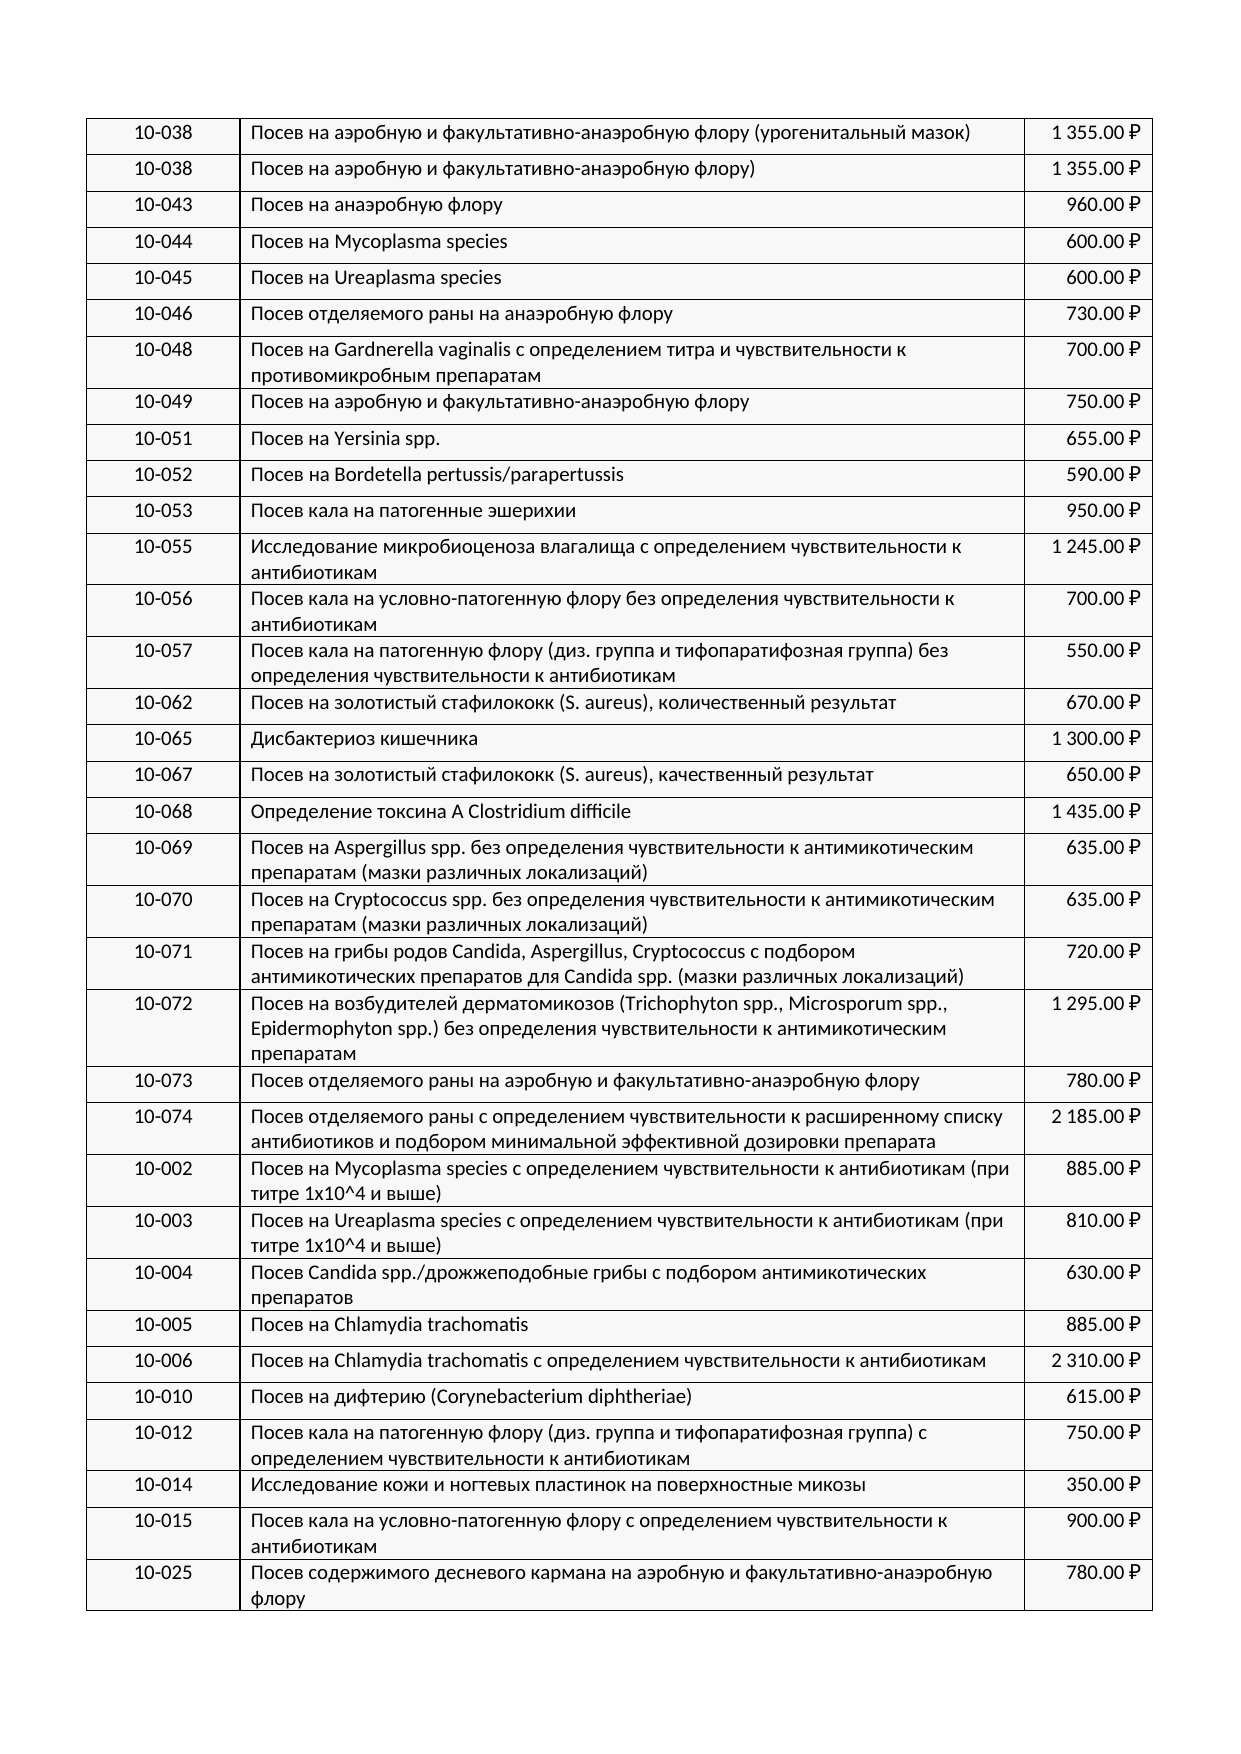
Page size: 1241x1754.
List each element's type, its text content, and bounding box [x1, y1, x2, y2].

table_cell 650.00 ₽ [1025, 762, 1152, 797]
table_cell 10-025 [87, 1560, 239, 1610]
table_cell 730.00 ₽ [1025, 300, 1152, 336]
table_cell [1153, 263, 1240, 299]
table_cell [1153, 1507, 1240, 1558]
table_cell Посев на дифтерию (Corynebacterium diphtheriae) [241, 1383, 1024, 1418]
table_cell 780.00 ₽ [1025, 1560, 1152, 1610]
table_cell Посев на аэробную и факультативно-анаэробную флору) [241, 155, 1024, 191]
table_cell Посев отделяемого раны с определением чувствительности к расширенному списку антибиотиков и подбором минимальной эффективной дозировки препарата [241, 1103, 1024, 1154]
table_cell Посев на Yersinia spp. [241, 425, 1024, 460]
table_cell 10-053 [87, 497, 239, 532]
table_cell 900.00 ₽ [1025, 1508, 1152, 1558]
table_cell [1153, 154, 1240, 191]
table_cell Посев кала на патогенную флору (диз. группа и тифопаратифозная группа) без определения чувствительности к антибиотикам [241, 637, 1024, 688]
table_cell [1153, 533, 1240, 584]
table_cell [1153, 1470, 1240, 1507]
table_cell Посев кала на патогенные эшерихии [241, 497, 1024, 532]
table_cell Посев на анаэробную флору [241, 192, 1024, 227]
table_cell 1 435.00 ₽ [1025, 798, 1152, 833]
table_cell Посев отделяемого раны на анаэробную флору [241, 300, 1024, 336]
table_cell [1153, 885, 1240, 937]
table_cell 10-045 [87, 264, 239, 299]
table_cell Посев на Mycoplasma species [241, 228, 1024, 263]
table_cell 10-048 [87, 337, 239, 387]
table_cell Посев на золотистый стафилококк (S. aureus), количественный результат [241, 689, 1024, 724]
table_cell 10-043 [87, 192, 239, 227]
table_cell [1153, 797, 1240, 833]
table_cell 10-046 [87, 300, 239, 336]
table_cell 10-004 [87, 1259, 239, 1310]
table_cell Дисбактериоз кишечника [241, 725, 1024, 761]
table_cell 1 355.00 ₽ [1025, 155, 1152, 191]
table_cell 10-074 [87, 1103, 239, 1154]
table_cell 10-003 [87, 1207, 239, 1258]
table_cell [1153, 118, 1240, 154]
table_cell 10-072 [87, 990, 239, 1066]
table_cell 10-014 [87, 1471, 239, 1507]
table_cell [1153, 937, 1240, 989]
table_cell Посев отделяемого раны на аэробную и факультативно-анаэробную флору [241, 1067, 1024, 1102]
table_cell Посев на Chlamydia trachomatis [241, 1311, 1024, 1346]
table_cell Посев кала на условно-патогенную флору без определения чувствительности к антибиотикам [241, 585, 1024, 636]
table_cell 1 245.00 ₽ [1025, 534, 1152, 584]
table_cell 635.00 ₽ [1025, 834, 1152, 885]
table_cell 615.00 ₽ [1025, 1383, 1152, 1418]
table_cell Посев на Gardnerella vaginalis с определением титра и чувствительности к противомикробным препаратам [241, 337, 1024, 387]
table_cell [1153, 1310, 1240, 1346]
table_cell 10-051 [87, 425, 239, 460]
table_cell 885.00 ₽ [1025, 1311, 1152, 1346]
table_cell 10-056 [87, 585, 239, 636]
table_cell Посев на золотистый стафилококк (S. аureus), качественный результат [241, 762, 1024, 797]
table_cell Посев на Ureaplasma species с определением чувствительности к антибиотикам (при титре 1х10^4 и выше) [241, 1207, 1024, 1258]
table_cell [1153, 1559, 1240, 1610]
table_cell Посев на грибы родов Candida, Aspergillus, Cryptococcus с подбором антимикотических препаратов для Candida spp. (мазки различных локализаций) [241, 938, 1024, 989]
table_cell [1153, 1102, 1240, 1154]
table_cell 10-065 [87, 725, 239, 761]
table_cell [1153, 227, 1240, 263]
table_cell 10-044 [87, 228, 239, 263]
table_cell 10-055 [87, 534, 239, 584]
table_cell 10-005 [87, 1311, 239, 1346]
table_cell 1 300.00 ₽ [1025, 725, 1152, 761]
table_cell 10-049 [87, 389, 239, 424]
table_cell 670.00 ₽ [1025, 689, 1152, 724]
table_cell 2 310.00 ₽ [1025, 1347, 1152, 1382]
table_cell 10-071 [87, 938, 239, 989]
table_cell Посев на аэробную и факультативно-анаэробную флору (урогенитальный мазок) [241, 119, 1024, 154]
table_cell 700.00 ₽ [1025, 585, 1152, 636]
table_cell 10-069 [87, 834, 239, 885]
table_cell Посев кала на патогенную флору (диз. группа и тифопаратифозная группа) с определением чувствительности к антибиотикам [241, 1420, 1024, 1470]
table_cell 655.00 ₽ [1025, 425, 1152, 460]
table_cell [1153, 989, 1240, 1066]
table_cell Определение токсина А Clostridium difficile [241, 798, 1024, 833]
table_cell 10-068 [87, 798, 239, 833]
table_cell 2 185.00 ₽ [1025, 1103, 1152, 1154]
table_cell 10-006 [87, 1347, 239, 1382]
table_cell 10-010 [87, 1383, 239, 1418]
table_cell [1153, 1206, 1240, 1258]
table_cell 1 295.00 ₽ [1025, 990, 1152, 1066]
table_cell [1153, 724, 1240, 761]
table_cell 635.00 ₽ [1025, 886, 1152, 937]
table_cell 10-052 [87, 461, 239, 496]
table_cell [1153, 496, 1240, 532]
table_cell [1153, 761, 1240, 797]
table_cell 10-070 [87, 886, 239, 937]
table_cell 700.00 ₽ [1025, 337, 1152, 387]
table_cell [1153, 833, 1240, 885]
table_cell 10-067 [87, 762, 239, 797]
table_cell [1153, 299, 1240, 336]
table_cell [1153, 688, 1240, 724]
table_cell 1 355.00 ₽ [1025, 119, 1152, 154]
table_cell 10-057 [87, 637, 239, 688]
table_cell [1153, 191, 1240, 227]
table_cell 10-012 [87, 1420, 239, 1470]
table_cell Посев на аэробную и факультативно-анаэробную флору [241, 389, 1024, 424]
table_cell 750.00 ₽ [1025, 389, 1152, 424]
table_cell [1153, 336, 1240, 387]
table_cell Посев на Aspergillus spp. без определения чувствительности к антимикотическим препаратам (мазки различных локализаций) [241, 834, 1024, 885]
table_cell [1153, 1258, 1240, 1310]
table_cell 960.00 ₽ [1025, 192, 1152, 227]
table_cell 590.00 ₽ [1025, 461, 1152, 496]
table_cell 10-038 [87, 155, 239, 191]
table_cell Посев на Bordetella pertussis/parapertussis [241, 461, 1024, 496]
table_cell 750.00 ₽ [1025, 1420, 1152, 1470]
table_cell [1153, 1346, 1240, 1382]
table_cell 885.00 ₽ [1025, 1155, 1152, 1206]
table_cell 10-062 [87, 689, 239, 724]
table_cell 350.00 ₽ [1025, 1471, 1152, 1507]
table_cell [1153, 1066, 1240, 1102]
table_cell [1153, 388, 1240, 424]
table_cell Посев Candida spp./дрожжеподобные грибы с подбором антимикотических препаратов [241, 1259, 1024, 1310]
table_cell 780.00 ₽ [1025, 1067, 1152, 1102]
table_cell 720.00 ₽ [1025, 938, 1152, 989]
table_cell 10-038 [87, 119, 239, 154]
table_cell 10-002 [87, 1155, 239, 1206]
table_cell [1153, 636, 1240, 688]
table_cell 950.00 ₽ [1025, 497, 1152, 532]
table_cell Исследование кожи и ногтевых пластинок на поверхностные микозы [241, 1471, 1024, 1507]
table_cell Посев кала на условно-патогенную флору с определением чувствительности к антибиотикам [241, 1508, 1024, 1558]
table_cell Посев на Cryptococcus spp. без определения чувствительности к антимикотическим препаратам (мазки различных локализаций) [241, 886, 1024, 937]
table_cell Посев на Ureaplasma species [241, 264, 1024, 299]
table_cell [1153, 1382, 1240, 1418]
table_cell [1153, 1154, 1240, 1206]
table_cell [1153, 424, 1240, 460]
table_cell [1153, 584, 1240, 636]
table_cell 630.00 ₽ [1025, 1259, 1152, 1310]
table_cell [1153, 460, 1240, 496]
table_cell 550.00 ₽ [1025, 637, 1152, 688]
table_cell Посев на возбудителей дерматомикозов (Trichophyton spp., Microsporum spp., Epidermophyton spp.) без определения чувствительности к антимикотическим препаратам [241, 990, 1024, 1066]
table_cell Посев содержимого десневого кармана на аэробную и факультативно-анаэробную флору [241, 1560, 1024, 1610]
table_cell Посев на Chlamydia trachomatis с определением чувствительности к антибиотикам [241, 1347, 1024, 1382]
table_cell 600.00 ₽ [1025, 264, 1152, 299]
table_cell 810.00 ₽ [1025, 1207, 1152, 1258]
table_cell Исследование микробиоценоза влагалища с определением чувствительности к антибиотикам [241, 534, 1024, 584]
table_cell Посев на Mycoplasma species с определением чувствительности к антибиотикам (при титре 1х10^4 и выше) [241, 1155, 1024, 1206]
table_cell 600.00 ₽ [1025, 228, 1152, 263]
table_cell 10-015 [87, 1508, 239, 1558]
table_cell 10-073 [87, 1067, 239, 1102]
table_cell [1153, 1419, 1240, 1470]
